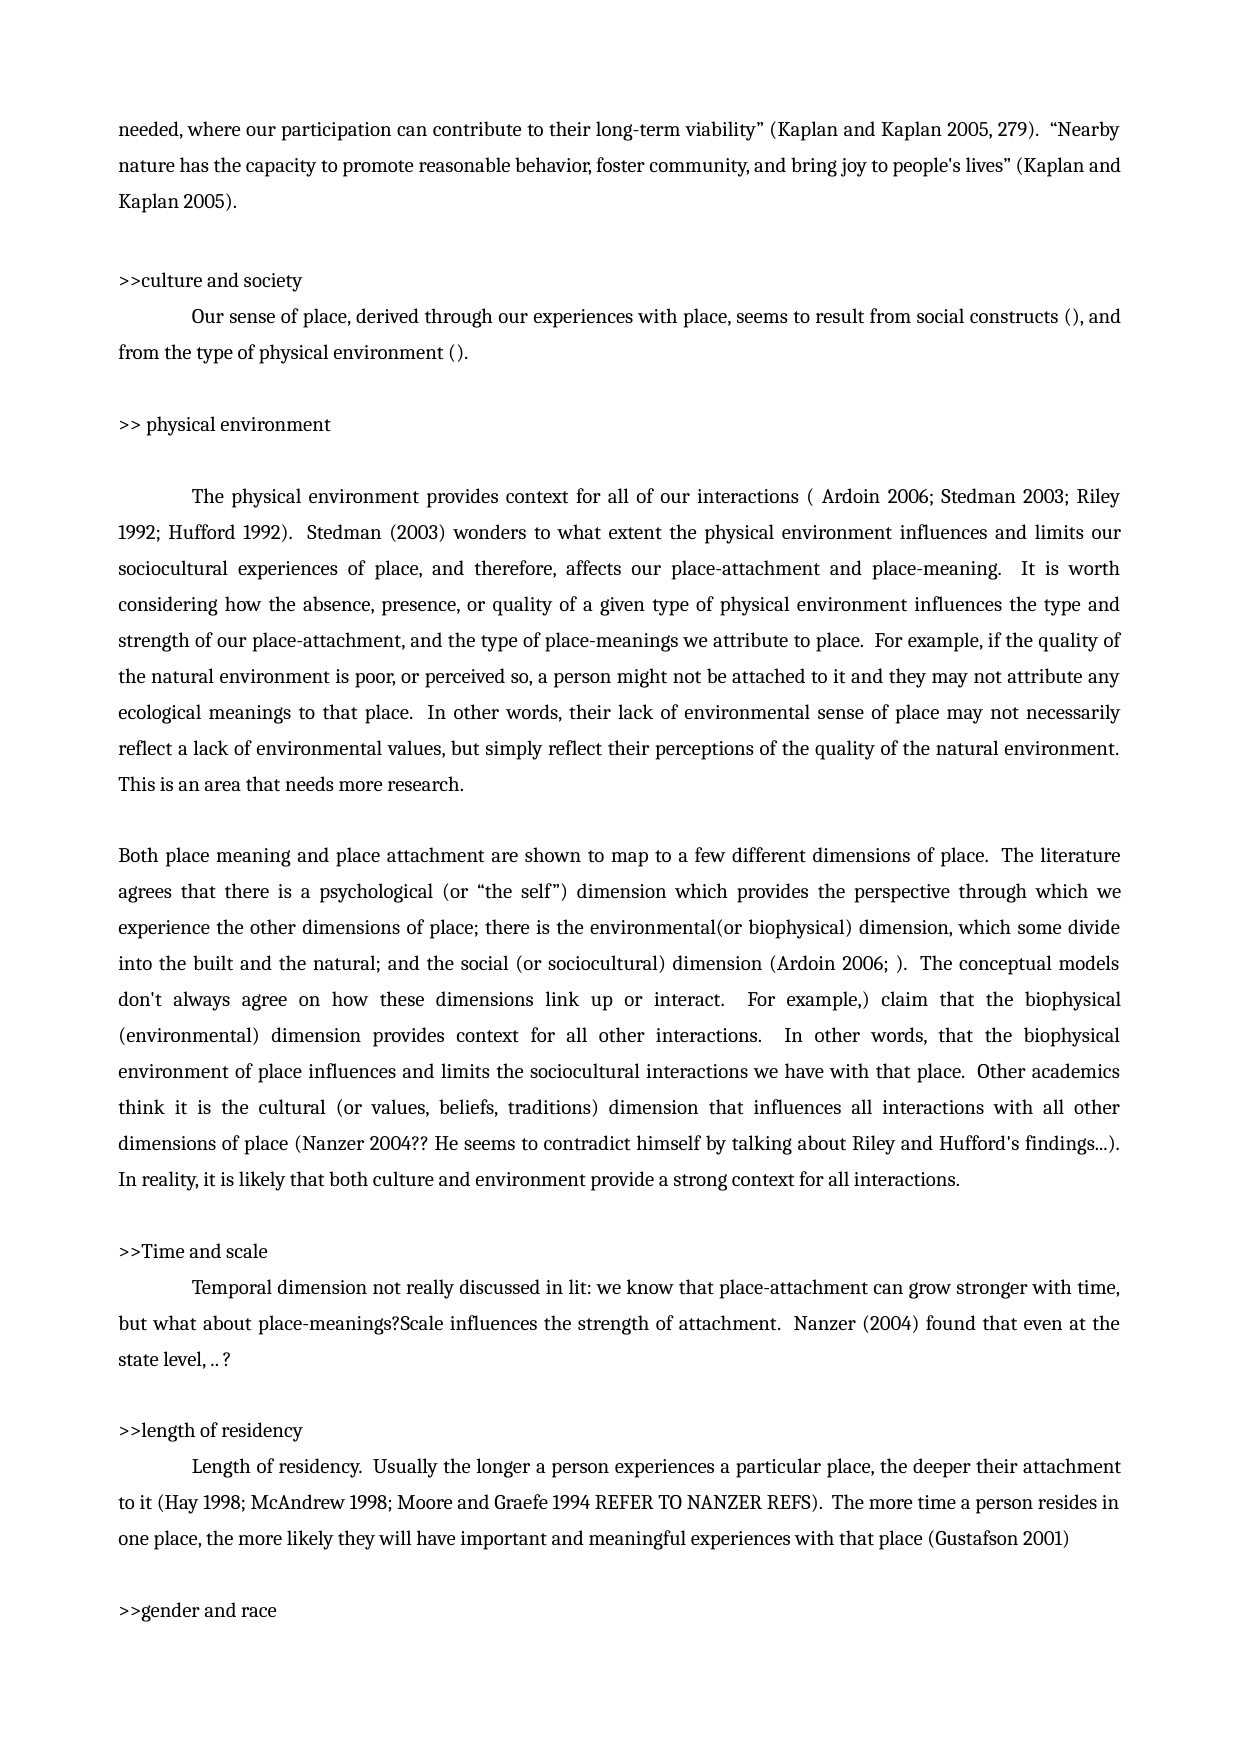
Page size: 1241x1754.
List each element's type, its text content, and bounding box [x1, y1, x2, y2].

text >>Time and scale [118, 1239, 1122, 1263]
text The physical environment provides context for all of our interactions ( Ardoin 2006; Stedman 2003; Riley 1992; Hufford 1992). Stedman (2003) wonders to what extent the physical environment influences and limits our sociocultural experiences of place, and therefore, affects our place-attachment and place-meaning. It is worth considering how the absence, presence, or quality of a given type of physical environment influences the type and strength of our place-attachment, and the type of place-meanings we attribute to place. For example, if the quality of the natural environment is poor, or perceived so, a person might not be attached to it and they may not attribute any ecological meanings to that place. In other words, their lack of environmental sense of place may not necessarily reflect a lack of environmental values, but simply reflect their perceptions of the quality of the natural environment. This is an area that needs more research. [118, 485, 1122, 796]
text >> physical environment [118, 413, 1122, 437]
text Temporal dimension not really discussed in lit: we know that place-attachment can grow stronger with time, but what about place-meanings?Scale influences the strength of attachment. Nanzer (2004) found that even at the state level, .. ? [118, 1275, 1122, 1371]
text >>length of residency [118, 1419, 1122, 1443]
text Our sense of place, derived through our experiences with place, seems to result from social constructs (), and from the type of physical environment (). [118, 305, 1122, 365]
text Length of residency. Usually the longer a person experiences a particular place, the deeper their attachment to it (Hay 1998; McAndrew 1998; Moore and Graefe 1994 REFER TO NANZER REFS). The more time a person resides in one place, the more likely they will have important and meaningful experiences with that place (Gustafson 2001) [118, 1455, 1122, 1551]
text >>culture and society [118, 269, 1122, 293]
text >>gender and race [118, 1599, 1122, 1623]
text Both place meaning and place attachment are shown to map to a few different dimensions of place. The literature agrees that there is a psychological (or “the self”) dimension which provides the perspective through which we experience the other dimensions of place; there is the environmental(or biophysical) dimension, which some divide into the built and the natural; and the social (or sociocultural) dimension (Ardoin 2006; ). The conceptual models don't always agree on how these dimensions link up or interact. For example,) claim that the biophysical (environmental) dimension provides context for all other interactions. In other words, that the biophysical environment of place influences and limits the sociocultural interactions we have with that place. Other academics think it is the cultural (or values, beliefs, traditions) dimension that influences all interactions with all other dimensions of place (Nanzer 2004?? He seems to contradict himself by talking about Riley and Hufford's findings...). In reality, it is likely that both culture and environment provide a strong context for all interactions. [118, 844, 1122, 1191]
text needed, where our participation can contribute to their long-term viability” (Kaplan and Kaplan 2005, 279). “Nearby nature has the capacity to promote reasonable behavior, foster community, and bring joy to people's lives” (Kaplan and Kaplan 2005). [118, 118, 1122, 214]
